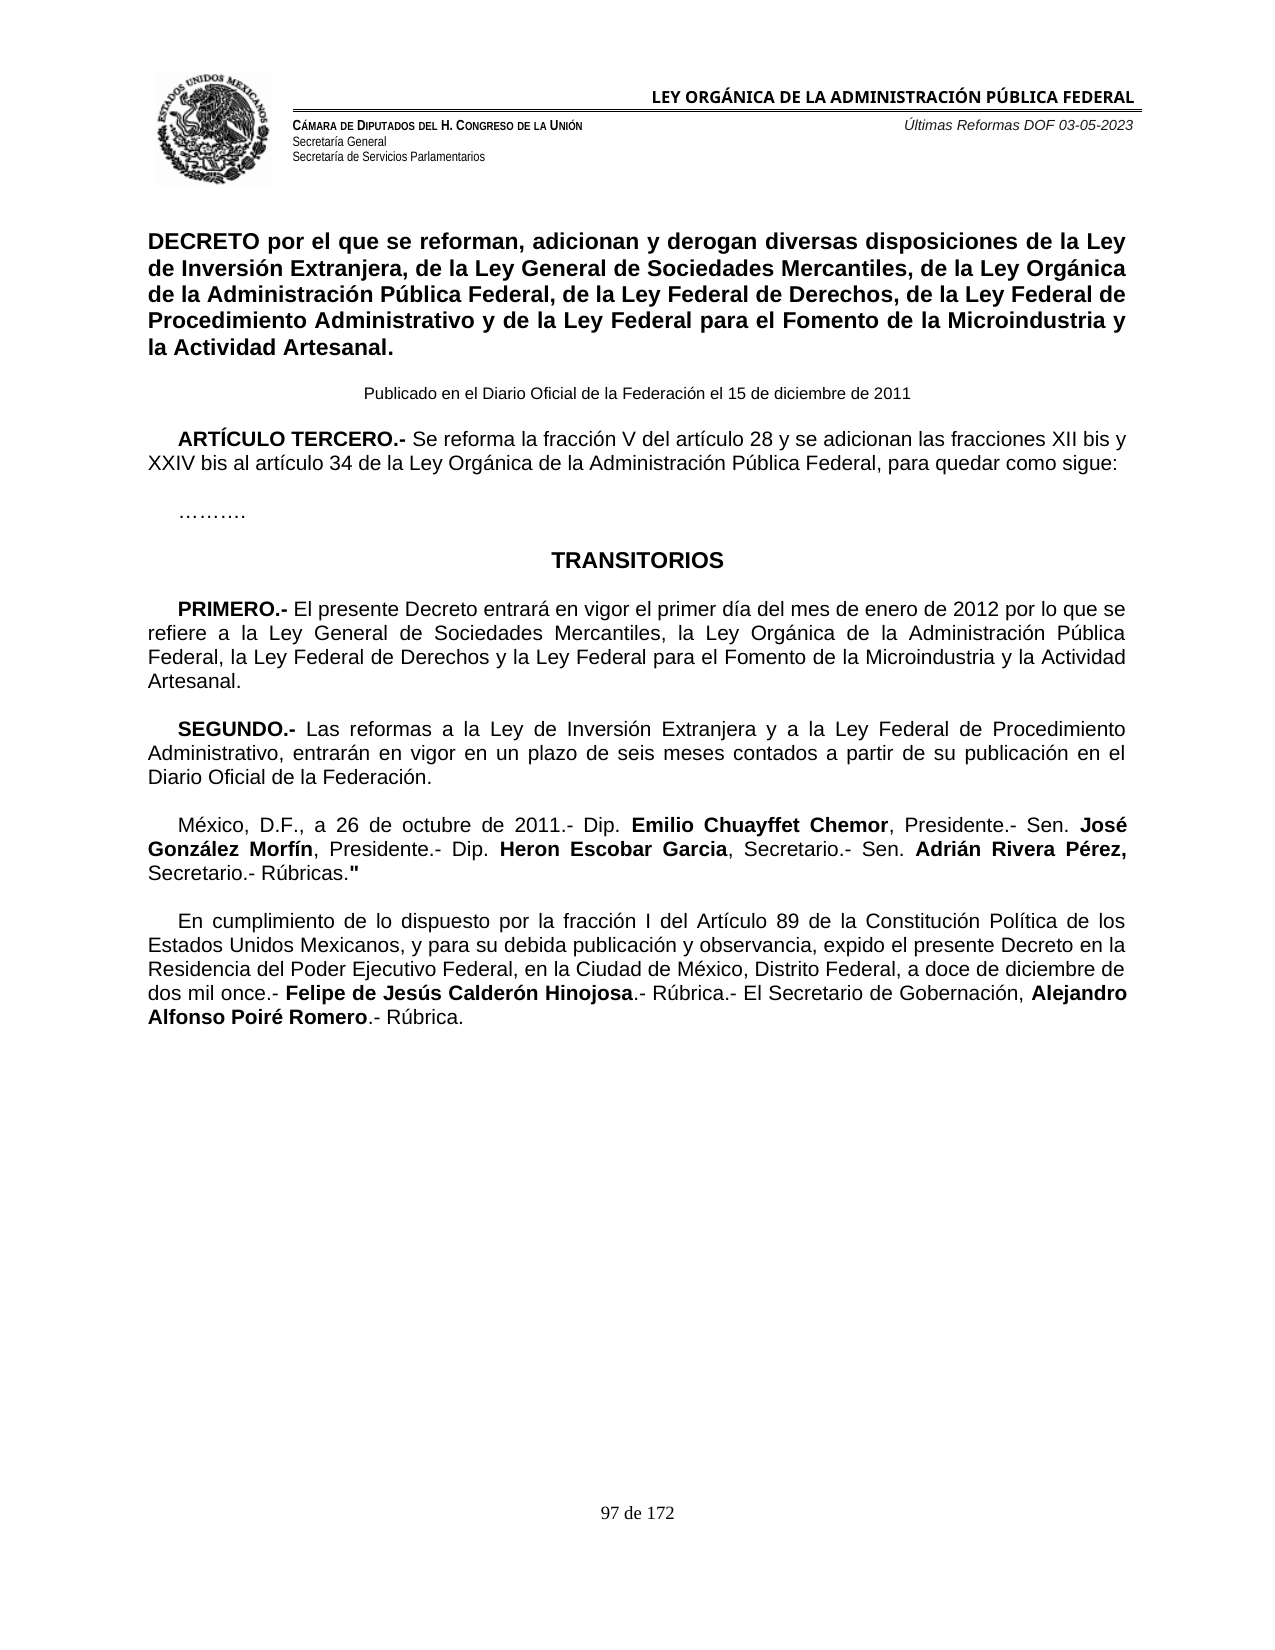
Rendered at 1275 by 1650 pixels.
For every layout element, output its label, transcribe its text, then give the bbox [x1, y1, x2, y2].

text DECRETO por el que se reforman, adicionan y derogan diversas disposiciones de la Ley de Inversión Extranjera, de la Ley General de Sociedades Mercantiles, de la Ley Orgánica de la Administración Pública Federal, de la Ley Federal de Derechos, de la Ley Federal de Procedimiento Administrativo y de la Ley Federal para el Fomento de la Microindustria y la Actividad Artesanal. [148, 228, 1127, 360]
text SEGUNDO.- Las reformas a la Ley de Inversión Extranjera y a la Ley Federal de Procedimiento Administrativo, entrarán en vigor en un plazo de seis meses contados a partir de su publicación en el Diario Oficial de la Federación. [148, 717, 1127, 789]
text En cumplimiento de lo dispuesto por la fracción I del Artículo 89 de la Constitución Política de los Estados Unidos Mexicanos, y para su debida publicación y observancia, expido el presente Decreto en la Residencia del Poder Ejecutivo Federal, en la Ciudad de México, Distrito Federal, a doce de diciembre de dos mil once.- Felipe de Jesús Calderón Hinojosa.- Rúbrica.- El Secretario de Gobernación, Alejandro Alfonso Poiré Romero.- Rúbrica. [148, 909, 1127, 1028]
text México, D.F., a 26 de octubre de 2011.- Dip. Emilio Chuayffet Chemor, Presidente.- Sen. José González Morfín, Presidente.- Dip. Heron Escobar Garcia, Secretario.- Sen. Adrián Rivera Pérez, Secretario.- Rúbricas." [148, 813, 1127, 885]
text Publicado en el Diario Oficial de la Federación el 15 de diciembre de 2011 [148, 384, 1127, 403]
text ARTÍCULO TERCERO.- Se reforma la fracción V del artículo 28 y se adicionan las fracciones XII bis y XXIV bis al artículo 34 de la Ley Orgánica de la Administración Pública Federal, para quedar como sigue: [148, 427, 1127, 475]
text PRIMERO.- El presente Decreto entrará en vigor el primer día del mes de enero de 2012 por lo que se refiere a la Ley General de Sociedades Mercantiles, la Ley Orgánica de la Administración Pública Federal, la Ley Federal de Derechos y la Ley Federal para el Fomento de la Microindustria y la Actividad Artesanal. [148, 597, 1127, 693]
text TRANSITORIOS [148, 547, 1127, 573]
text ………. [148, 499, 1127, 523]
